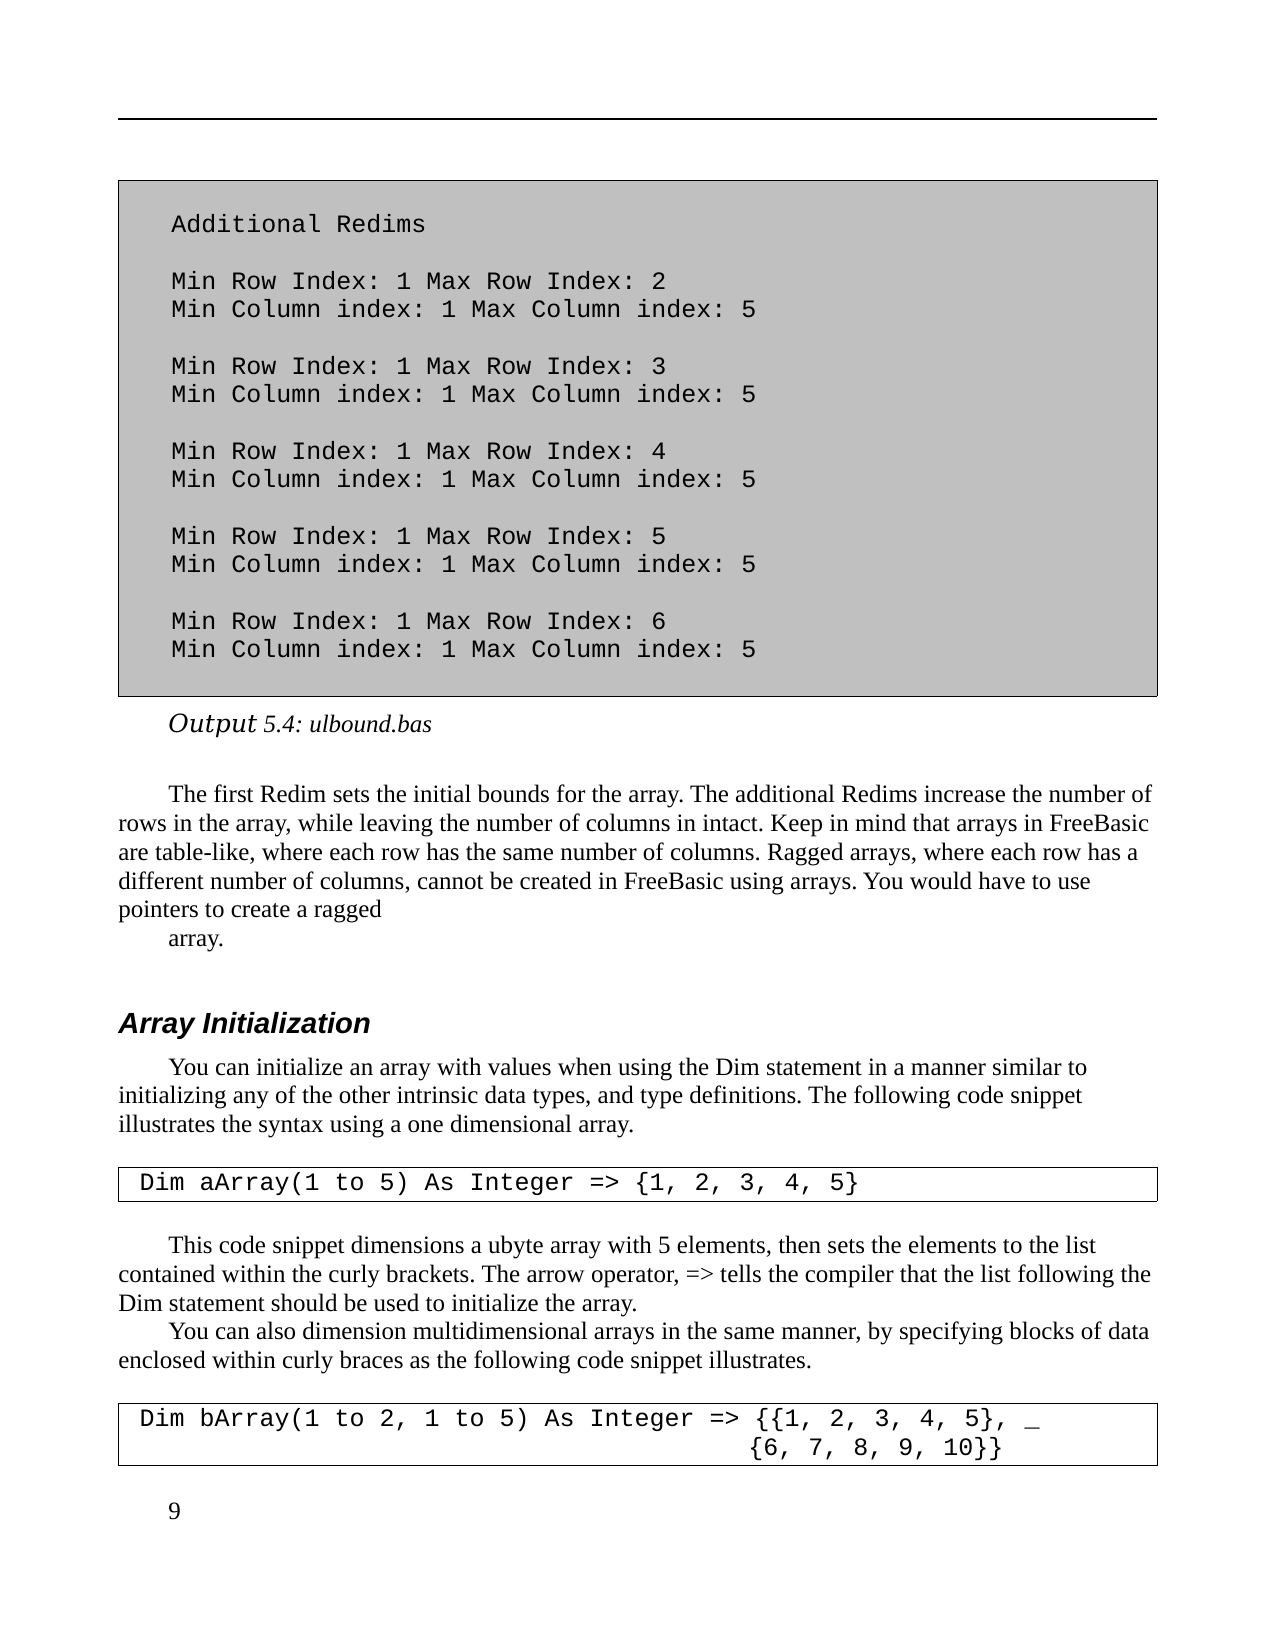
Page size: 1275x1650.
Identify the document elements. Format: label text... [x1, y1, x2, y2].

text Dim bArray(1 to 2, 1 to 5) As Integer => {{1, 2, 3, 4, 5}, _ [119, 1404, 1157, 1431]
text Min Row Index: 1 Max Row Index: 6 [119, 605, 1157, 633]
text You can also dimension multidimensional arrays in the same manner, by specifying blocks of data enclosed within curly braces as the following code snippet illustrates. [118, 1316, 1157, 1374]
text This code snippet dimensions a ubyte array with 5 elements, then sets the elements to the list contained within the curly brackets. The arrow operator, => tells the compiler that the list following the Dim statement should be used to initialize the array. [118, 1230, 1157, 1316]
text You can initialize an array with values when using the Dim statement in a manner similar to initializing any of the other intrinsic data types, and type definitions. The following code snippet illustrates the syntax using a one dimensional array. [118, 1052, 1157, 1138]
text Min Row Index: 1 Max Row Index: 2 [119, 265, 1157, 293]
text Min Row Index: 1 Max Row Index: 5 [119, 520, 1157, 548]
text Output 5.4: ulbound.bas [118, 709, 1157, 738]
text Min Row Index: 1 Max Row Index: 3 [119, 350, 1157, 378]
text Min Column index: 1 Max Column index: 5 [119, 463, 1157, 492]
text Min Column index: 1 Max Column index: 5 [119, 293, 1157, 322]
text Min Column index: 1 Max Column index: 5 [119, 548, 1157, 577]
text Min Column index: 1 Max Column index: 5 [119, 378, 1157, 407]
text Min Row Index: 1 Max Row Index: 4 [119, 435, 1157, 463]
text Additional Redims [119, 208, 1157, 237]
text Dim aArray(1 to 5) As Integer => {1, 2, 3, 4, 5} [119, 1168, 1157, 1201]
text The first Redim sets the initial bounds for the array. The additional Redims increase the number of rows in the array, while leaving the number of columns in intact. Keep in mind that arrays in FreeBasic are table-like, where each row has the same number of columns. Ragged arrays, where each row has a different number of columns, cannot be created in FreeBasic using arrays. You would have to use pointers to create a ragged [118, 779, 1157, 923]
subtitle Array Initialization [118, 1006, 1157, 1039]
text Min Column index: 1 Max Column index: 5 [119, 633, 1157, 662]
text {6, 7, 8, 9, 10}} [119, 1431, 1157, 1465]
text array. [118, 923, 1157, 952]
